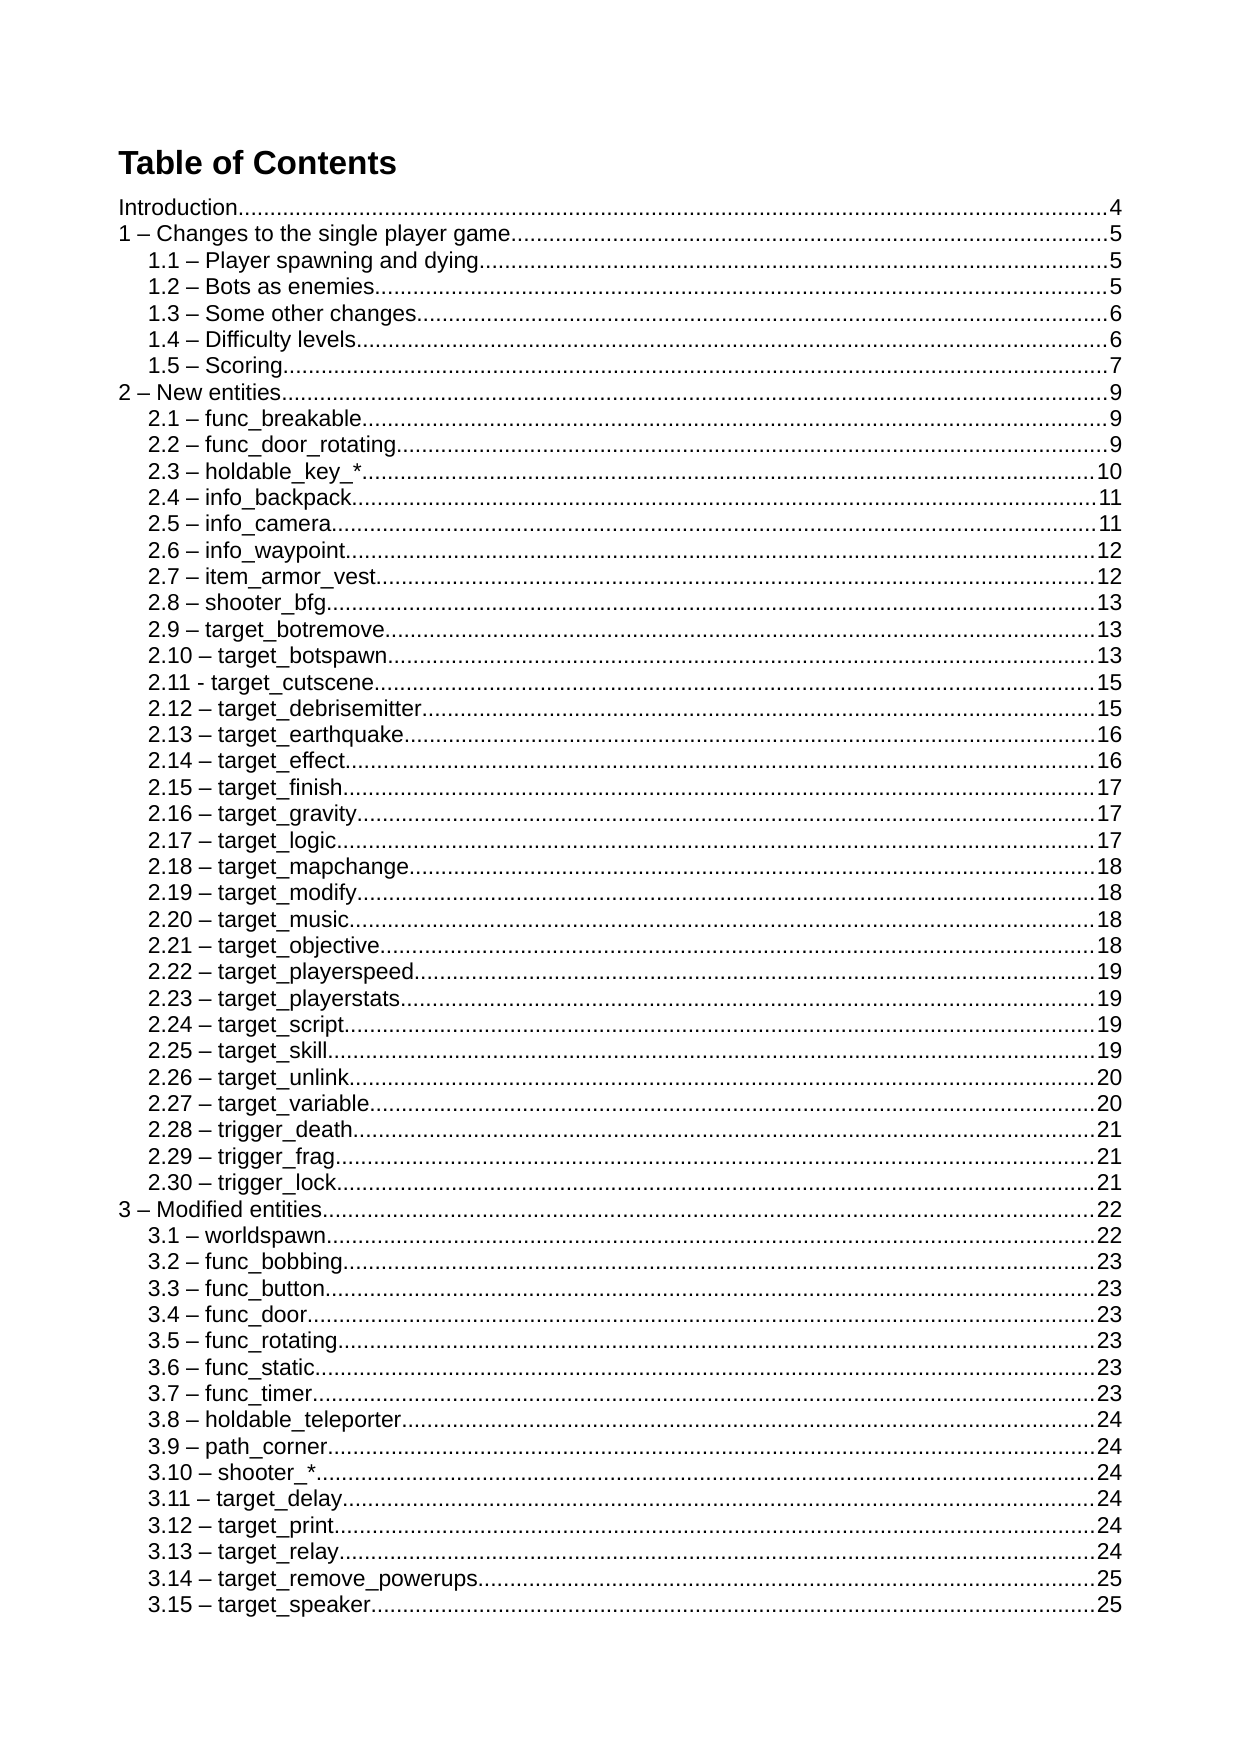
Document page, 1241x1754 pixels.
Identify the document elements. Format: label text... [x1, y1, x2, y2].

text 2.5 – info_camera 11 [148, 510, 1122, 537]
text 3.7 – func_timer 23 [148, 1380, 1122, 1406]
text 1.2 – Bots as enemies 5 [148, 273, 1122, 299]
text 2.19 – target_modify 18 [148, 879, 1122, 906]
text 2.30 – trigger_lock 21 [148, 1169, 1122, 1196]
text 3.2 – func_bobbing 23 [148, 1248, 1122, 1274]
text 3.11 – target_delay 24 [148, 1485, 1122, 1512]
text 3.14 – target_remove_powerups 25 [148, 1564, 1122, 1591]
subtitle Table of Contents [118, 143, 1122, 182]
text 2.29 – trigger_frag 21 [148, 1143, 1122, 1169]
text 2.23 – target_playerstats 19 [148, 985, 1122, 1011]
text 2.22 – target_playerspeed 19 [148, 958, 1122, 985]
text 2.4 – info_backpack 11 [148, 484, 1122, 510]
text 2.13 – target_earthquake 16 [148, 721, 1122, 747]
text 2.7 – item_armor_vest 12 [148, 563, 1122, 589]
text 2.26 – target_unlink 20 [148, 1064, 1122, 1090]
text 3.9 – path_corner 24 [148, 1433, 1122, 1459]
text 2.16 – target_gravity 17 [148, 800, 1122, 827]
text 2.17 – target_logic 17 [148, 827, 1122, 853]
text 2.1 – func_breakable 9 [148, 405, 1122, 431]
text 2.18 – target_mapchange 18 [148, 853, 1122, 879]
text 2.11 - target_cutscene 15 [148, 668, 1122, 695]
text 2.25 – target_skill 19 [148, 1037, 1122, 1064]
text 3.13 – target_relay 24 [148, 1538, 1122, 1564]
text 3.10 – shooter_* 24 [148, 1459, 1122, 1485]
text 2.9 – target_botremove 13 [148, 616, 1122, 642]
text 1.5 – Scoring 7 [148, 352, 1122, 378]
text 3.5 – func_rotating 23 [148, 1327, 1122, 1354]
text 2.28 – trigger_death 21 [148, 1116, 1122, 1143]
text 2.20 – target_music 18 [148, 906, 1122, 932]
text 2.14 – target_effect 16 [148, 747, 1122, 774]
text 2.24 – target_script 19 [148, 1011, 1122, 1037]
text 1.3 – Some other changes 6 [148, 299, 1122, 326]
text 2.8 – shooter_bfg 13 [148, 589, 1122, 616]
text 1 – Changes to the single player game 5 [118, 220, 1122, 247]
text 2.3 – holdable_key_* 10 [148, 458, 1122, 484]
text 3.12 – target_print 24 [148, 1512, 1122, 1538]
text 3.6 – func_static 23 [148, 1354, 1122, 1380]
text 1.1 – Player spawning and dying 5 [148, 247, 1122, 273]
text 3.3 – func_button 23 [148, 1274, 1122, 1301]
text 3.1 – worldspawn 22 [148, 1222, 1122, 1248]
text 1.4 – Difficulty levels 6 [148, 326, 1122, 352]
text 2.12 – target_debrisemitter 15 [148, 695, 1122, 721]
text 3.15 – target_speaker 25 [148, 1591, 1122, 1617]
text 3.8 – holdable_teleporter 24 [148, 1406, 1122, 1433]
text Introduction 4 [118, 194, 1122, 220]
text 2.21 – target_objective 18 [148, 932, 1122, 958]
text 2.6 – info_waypoint 12 [148, 537, 1122, 563]
text 2.15 – target_finish 17 [148, 774, 1122, 800]
text 2 – New entities 9 [118, 378, 1122, 405]
text 3 – Modified entities 22 [118, 1196, 1122, 1222]
text 2.10 – target_botspawn 13 [148, 642, 1122, 668]
text 2.2 – func_door_rotating 9 [148, 431, 1122, 458]
text 2.27 – target_variable 20 [148, 1090, 1122, 1116]
text 3.4 – func_door 23 [148, 1301, 1122, 1327]
